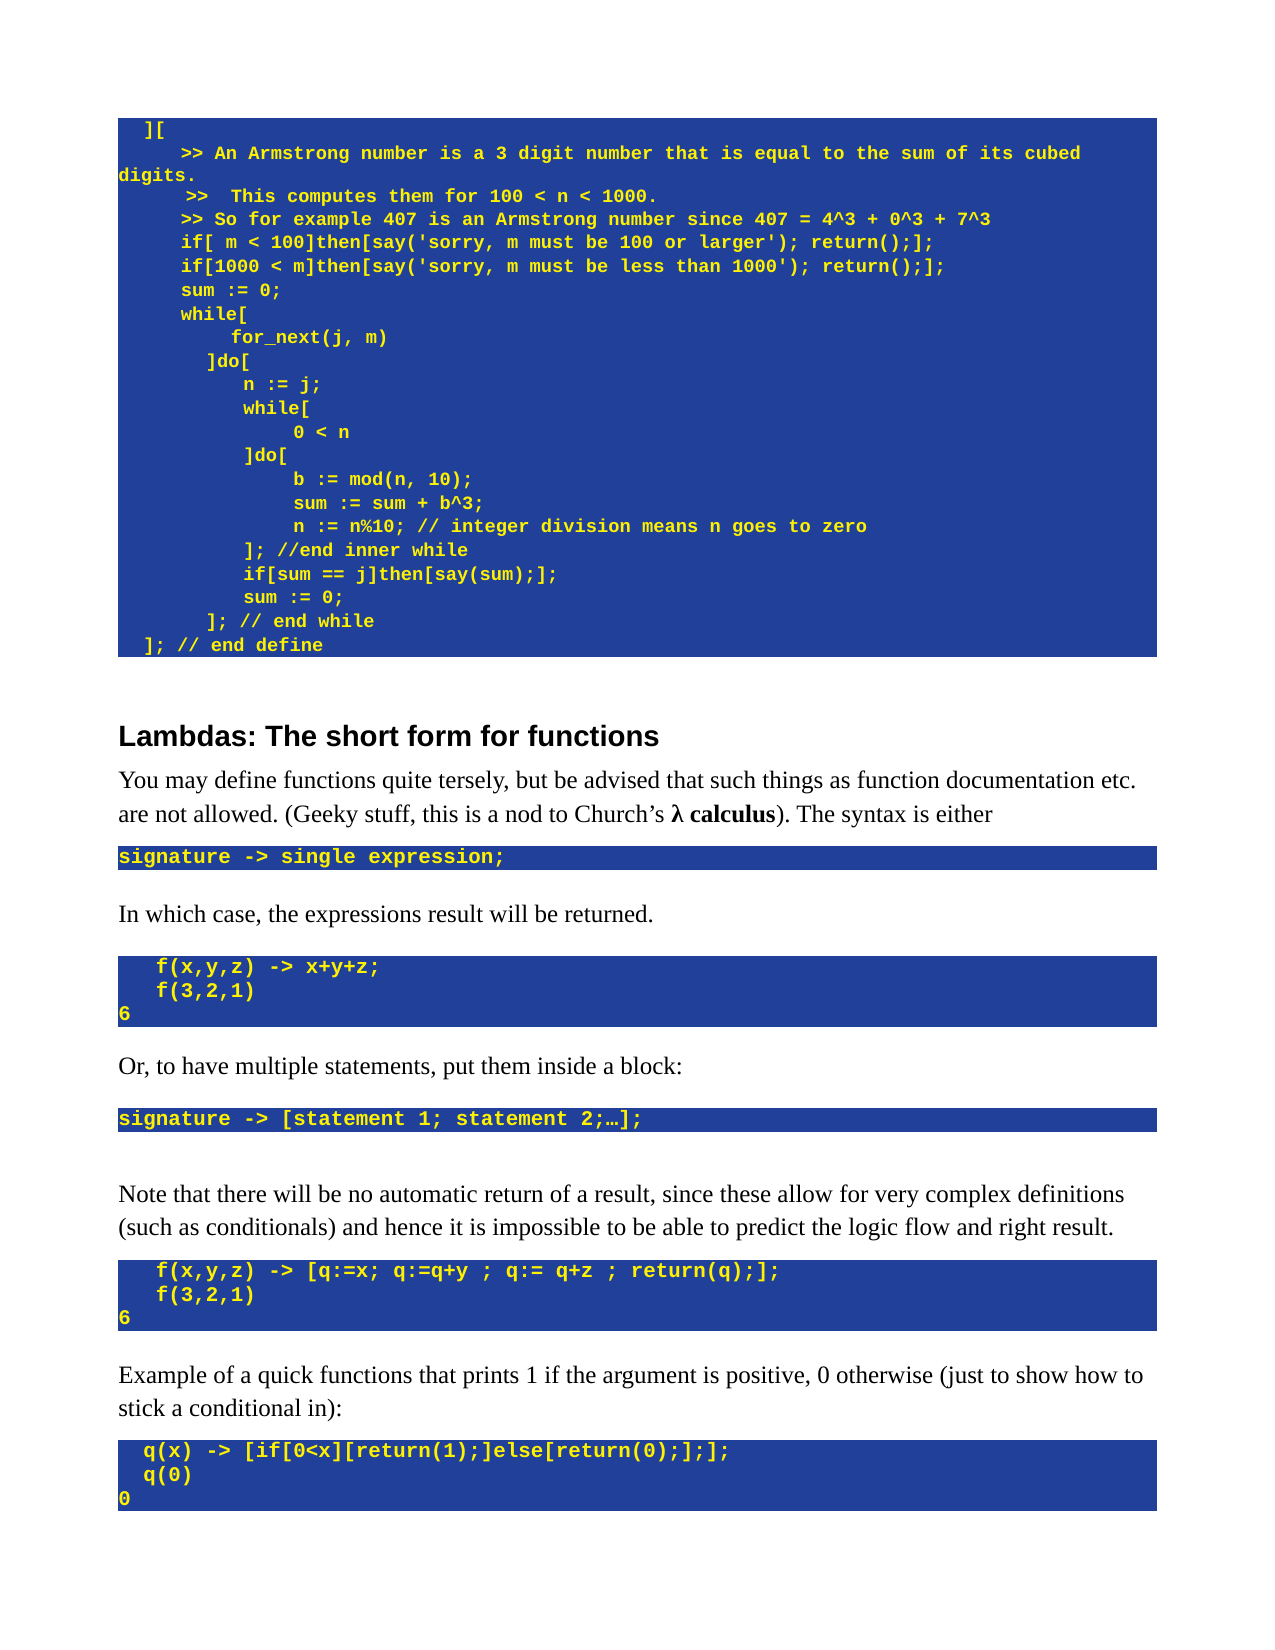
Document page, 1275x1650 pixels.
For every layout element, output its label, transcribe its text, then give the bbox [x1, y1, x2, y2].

text while[ [118, 397, 1157, 421]
text n := j; [118, 373, 1157, 397]
text n := n%10; // integer division means n goes to zero [118, 515, 1157, 539]
text if[1000 < m]then[say('sorry, m must be less than 1000'); return();]; [118, 255, 1157, 279]
text sum := sum + b^3; [118, 492, 1157, 515]
text 6 [118, 1307, 1157, 1331]
text Note that there will be no automatic return of a result, since these allow for very complex definitions (such as conditionals) and hence it is impossible to be able to predict the logic flow and right result. [118, 1179, 1157, 1241]
text if[sum == j]then[say(sum);]; [118, 563, 1157, 586]
text sum := 0; [118, 279, 1157, 302]
text Example of a quick functions that prints 1 if the argument is positive, 0 otherwise (just to show how to stick a conditional in): [118, 1360, 1157, 1422]
text q(0) [118, 1464, 1157, 1488]
text ]; // end while [118, 610, 1157, 633]
text ]; // end define [118, 633, 1157, 657]
text ][ [118, 118, 1157, 142]
text f(3,2,1) [118, 1284, 1157, 1307]
text >> So for example 407 is an Armstrong number since 407 = 4^3 + 0^3 + 7^3 [118, 208, 1157, 232]
text 6 [118, 1003, 1157, 1027]
text f(x,y,z) -> x+y+z; [118, 956, 1157, 980]
text In which case, the expressions result will be returned. [118, 899, 1157, 927]
text for_next(j, m) [118, 326, 1157, 350]
text q(x) -> [if[0<x][return(1);]else[return(0);];]; [118, 1440, 1157, 1464]
text while[ [118, 302, 1157, 326]
text >> This computes them for 100 < n < 1000. [118, 187, 1157, 208]
text Or, to have multiple statements, put them inside a block: [118, 1051, 1157, 1079]
text 0 [118, 1488, 1157, 1511]
text f(3,2,1) [118, 980, 1157, 1003]
text ]; //end inner while [118, 539, 1157, 563]
text signature -> [statement 1; statement 2;…]; [118, 1108, 1157, 1132]
text ]do[ [118, 350, 1157, 373]
text You may define functions quite tersely, but be advised that such things as function documentation etc. are not allowed. (Geeky stuff, this is a nod to Church’s λ calculus). The syntax is either [118, 766, 1157, 827]
text f(x,y,z) -> [q:=x; q:=q+y ; q:= q+z ; return(q);]; [118, 1260, 1157, 1284]
text signature -> single expression; [118, 846, 1157, 870]
text ]do[ [118, 444, 1157, 468]
subtitle Lambdas: The short form for functions [118, 719, 1157, 753]
text if[ m < 100]then[say('sorry, m must be 100 or larger'); return();]; [118, 232, 1157, 255]
text sum := 0; [118, 586, 1157, 610]
text 0 < n [118, 421, 1157, 444]
text >> An Armstrong number is a 3 digit number that is equal to the sum of its cubed digits. [118, 142, 1157, 187]
text b := mod(n, 10); [118, 468, 1157, 492]
